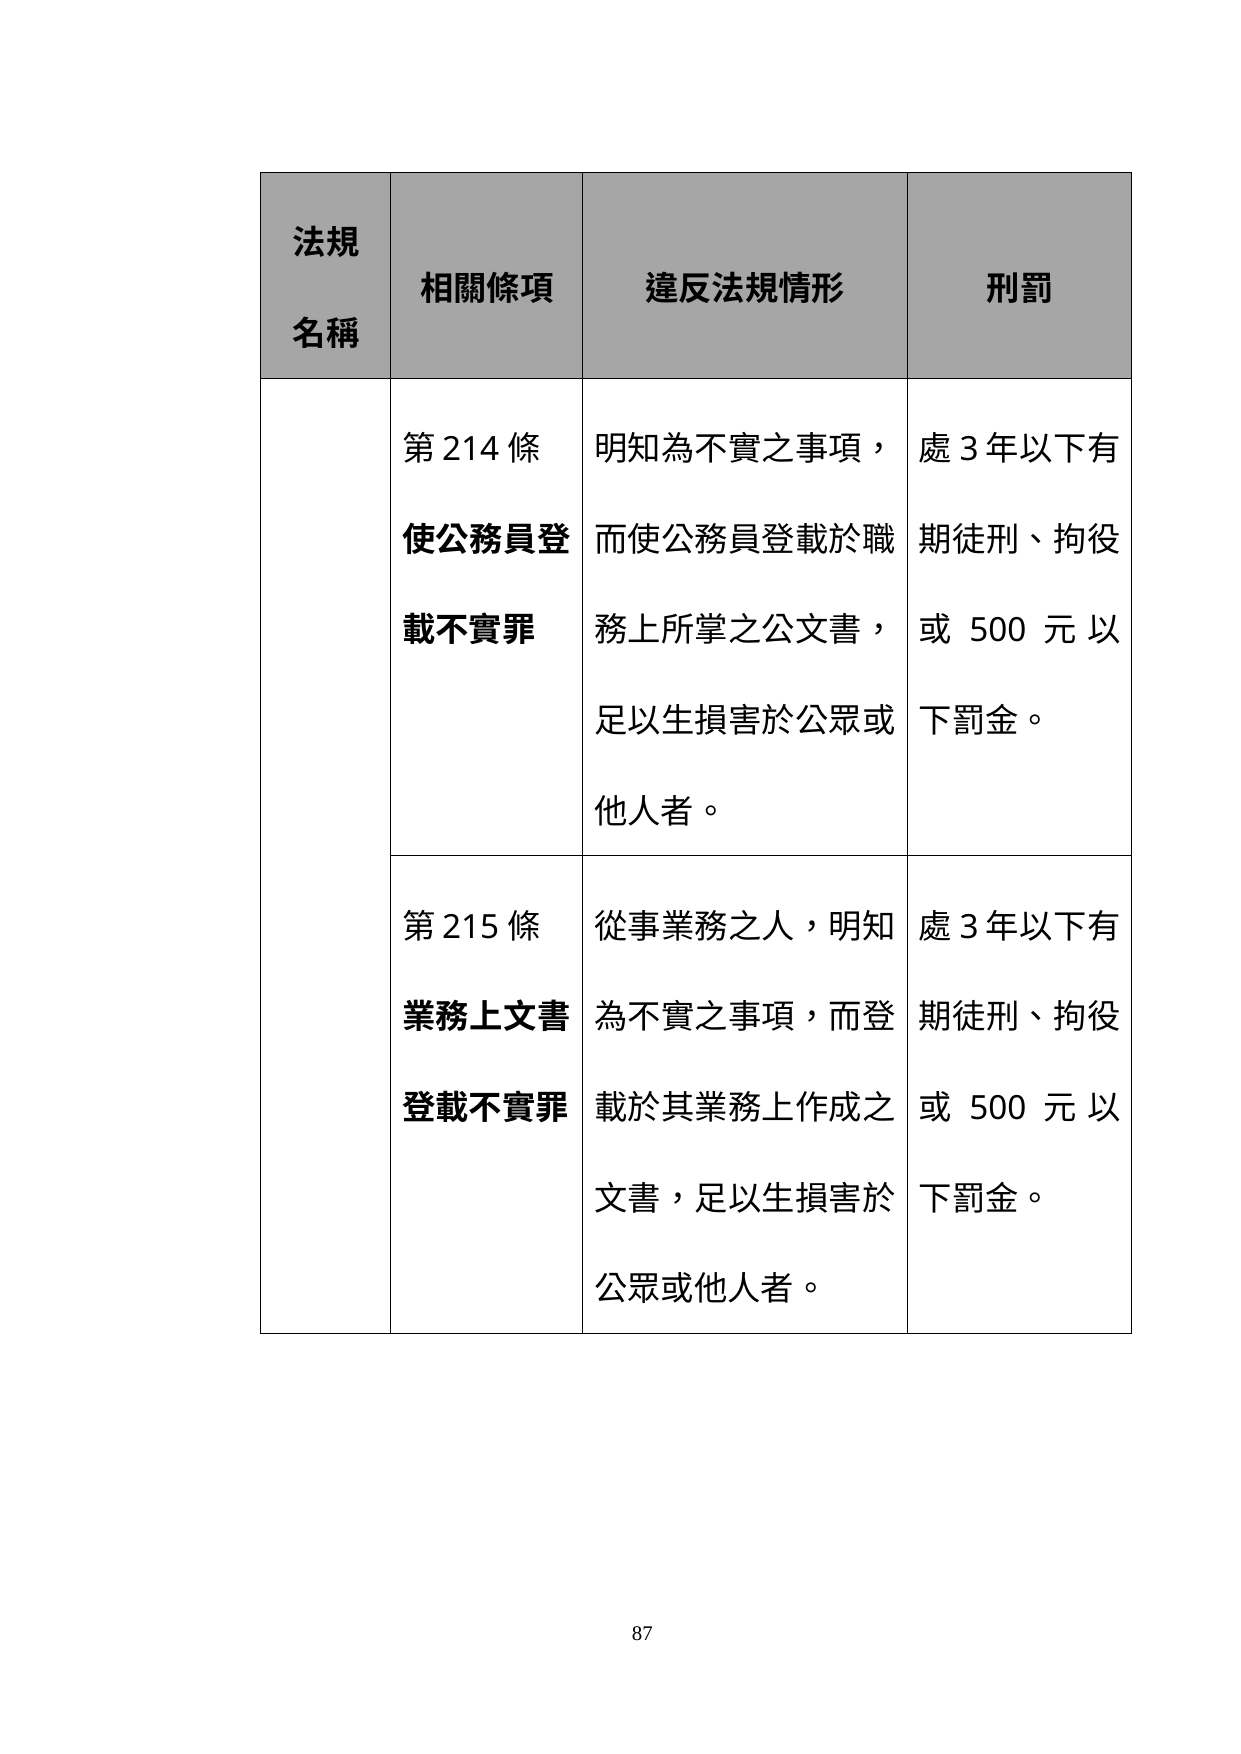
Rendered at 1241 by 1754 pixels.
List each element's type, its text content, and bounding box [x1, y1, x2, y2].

table_cell 處3年以下有期徒刑、拘役或500元以下罰金。 [908, 856, 1131, 1333]
table_cell 第215 條 業務上文書登載不實罪 [391, 856, 582, 1333]
table_cell 處3年以下有期徒刑、拘役或500元以下罰金。 [908, 379, 1131, 855]
table_cell 明知為不實之事項，而使公務員登載於職務上所掌之公文書，足以生損害於公眾或他人者。 [583, 379, 907, 855]
table_cell 從事業務之人，明知為不實之事項，而登載於其業務上作成之文書，足以生損害於公眾或他人者。 [583, 856, 907, 1333]
table_header 法規 名稱 [261, 173, 390, 378]
table_cell 第214 條 使公務員登載不實罪 [391, 379, 582, 855]
table_cell [261, 379, 390, 1333]
table_header 刑罰 [908, 173, 1131, 378]
table_header 違反法規情形 [583, 173, 907, 378]
table_header 相關條項 [391, 173, 582, 378]
